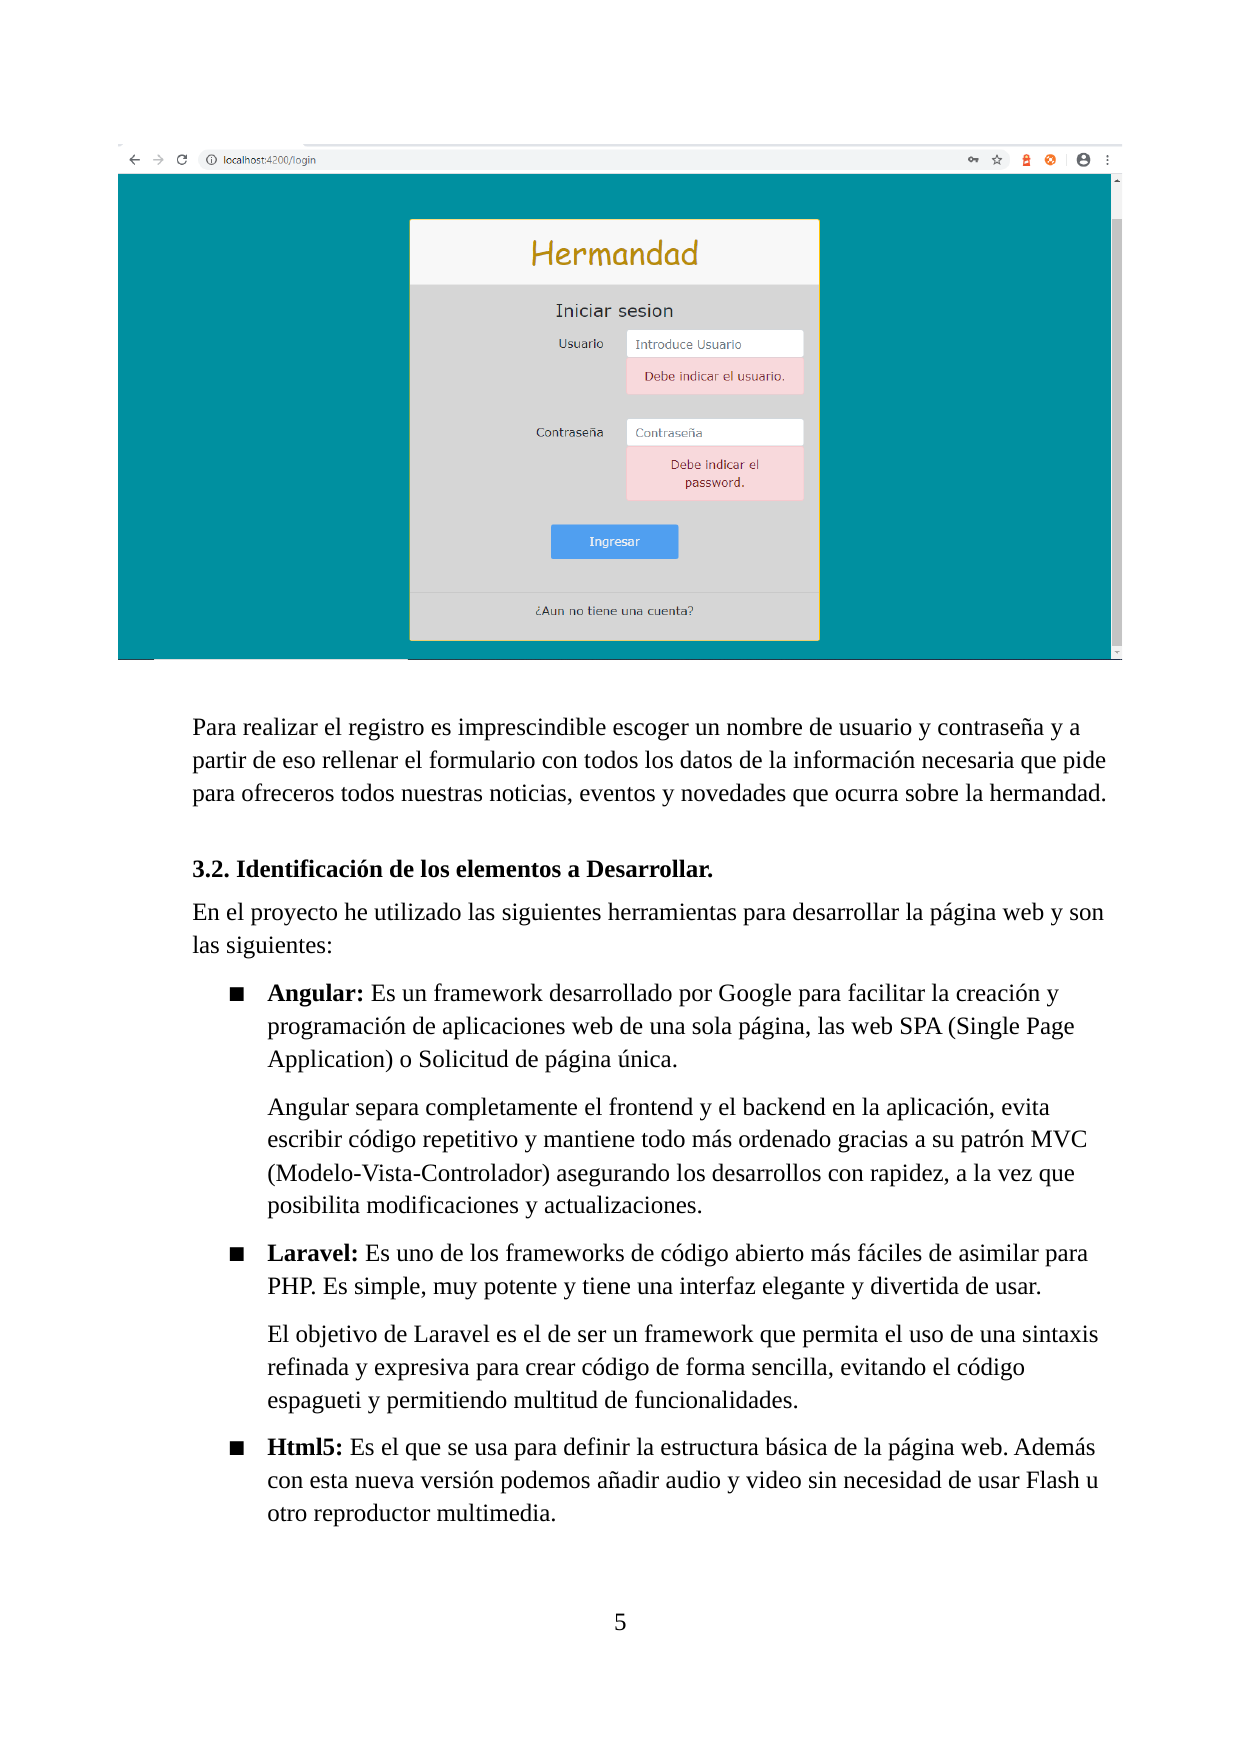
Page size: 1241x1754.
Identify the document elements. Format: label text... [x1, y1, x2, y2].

list Angular separa completamente el frontend y el backend en la aplicación, evita escribir código repetitivo y mantiene todo más ordenado gracias a su patrón MVC (Modelo-Vista-Controlador) asegurando los desarrollos con rapidez, a la vez que posibilita modificaciones y actualizaciones. [229, 1092, 1122, 1219]
list El objetivo de Laravel es el de ser un framework que permita el uso de una sintaxis refinada y expresiva para crear código de forma sencilla, evitando el código espagueti y permitiendo multitud de funcionalidades. [229, 1319, 1122, 1414]
list Angular: Es un framework desarrollado por Google para facilitar la creación y programación de aplicaciones web de una sola página, las web SPA (Single Page Application) o Solicitud de página única. [229, 978, 1122, 1073]
text En el proyecto he utilizado las siguientes herramientas para desarrollar la página web y son las siguientes: [118, 897, 1122, 959]
list Laravel: Es uno de los frameworks de código abierto más fáciles de asimilar para PHP. Es simple, muy potente y tiene una interfaz elegante y divertida de usar. [229, 1238, 1122, 1300]
list Html5: Es el que se usa para definir la estructura básica de la página web. Además con esta nueva versión podemos añadir audio y video sin necesidad de usar Flash u otro reproductor multimedia. [229, 1432, 1122, 1527]
picture [118, 144, 1123, 660]
subtitle 3.2. Identificación de los elementos a Desarrollar. [118, 846, 1122, 885]
text Para realizar el registro es imprescindible escoger un nombre de usuario y contraseña y a partir de eso rellenar el formulario con todos los datos de la información necesaria que pide para ofreceros todos nuestras noticias, eventos y novedades que ocurra sobre la hermandad. [118, 712, 1122, 806]
